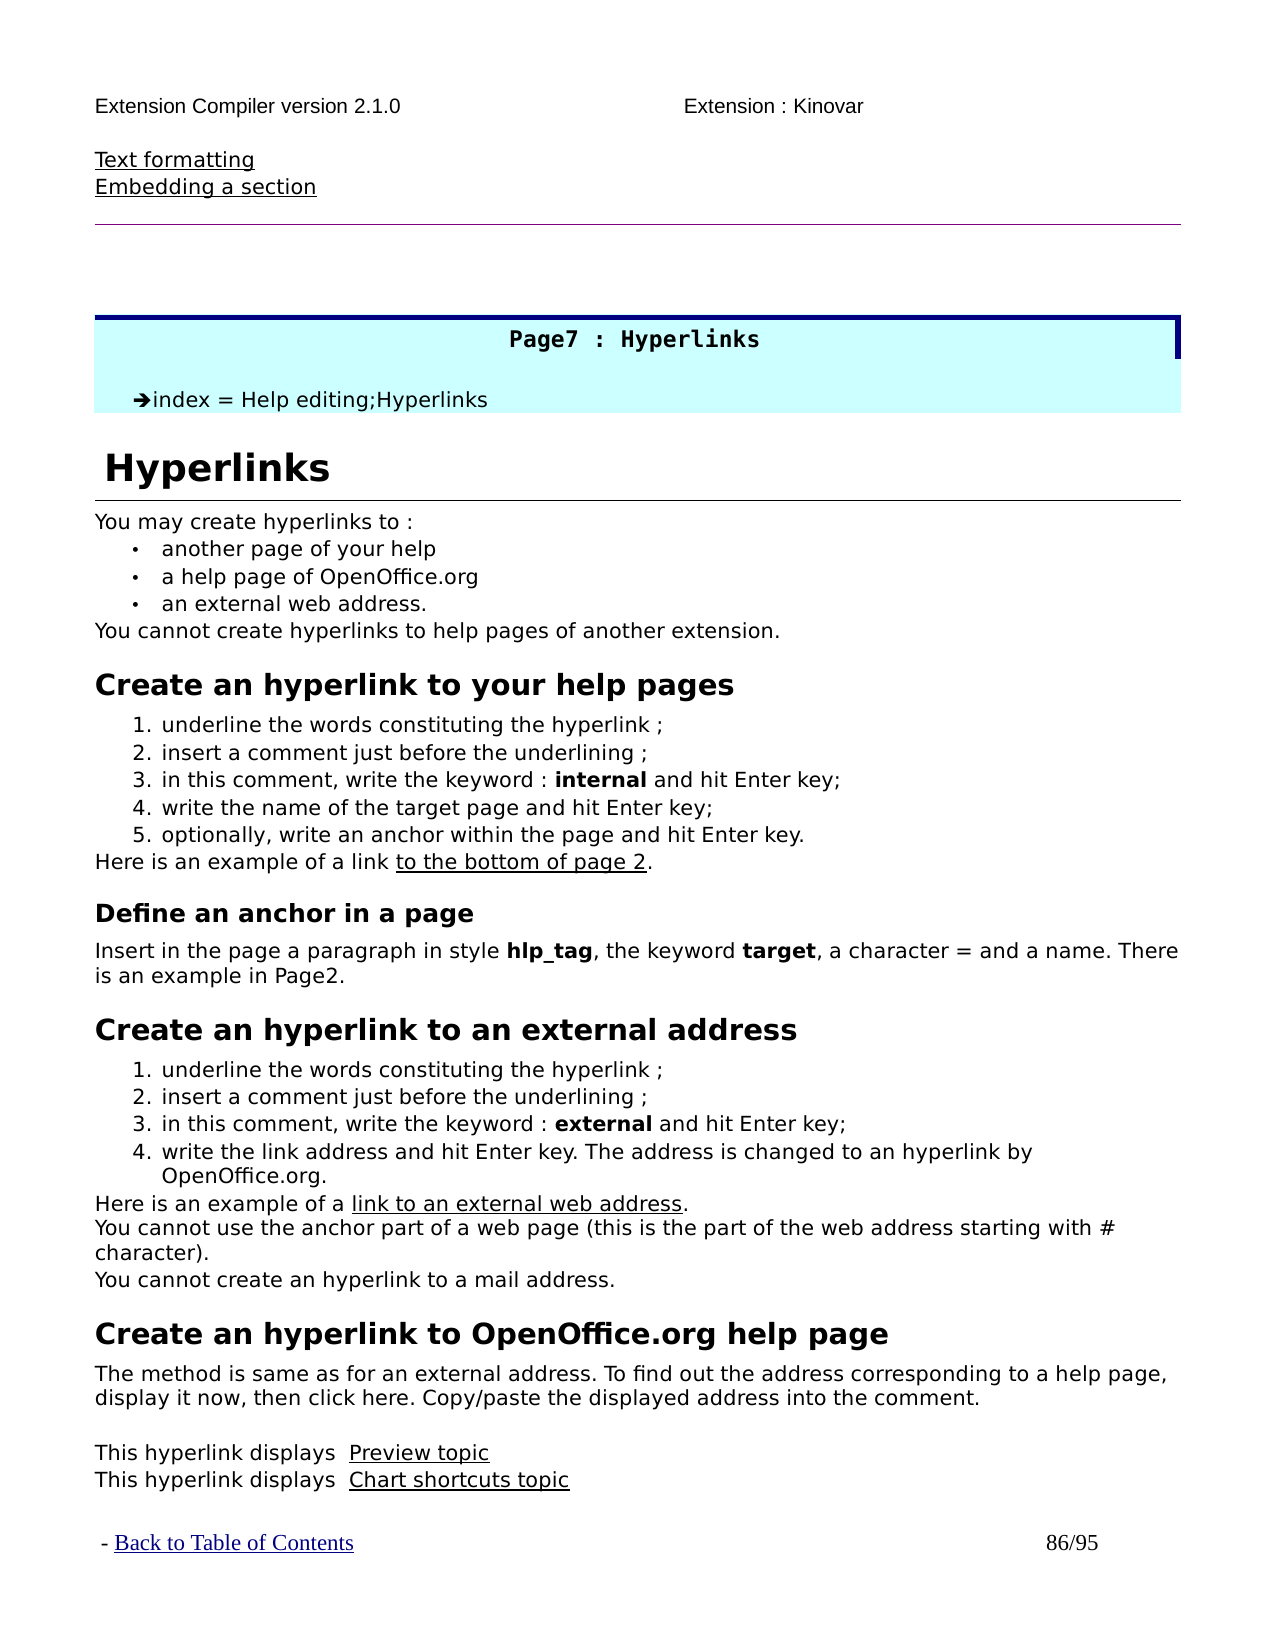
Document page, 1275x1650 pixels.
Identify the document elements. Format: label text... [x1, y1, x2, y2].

text Text formatting [94, 147, 1181, 172]
text Create an hyperlink to OpenOffice.org help page [94, 1317, 1181, 1351]
list in this comment, write the keyword : external and hit Enter key; [132, 1112, 1181, 1137]
text This hyperlink displays Chart shortcuts topic [94, 1468, 1181, 1493]
list underline the words constituting the hyperlink ; [132, 1057, 1181, 1082]
list in this comment, write the keyword : internal and hit Enter key; [132, 768, 1181, 793]
list insert a comment just before the underlining ; [132, 741, 1181, 765]
list an external web address. [132, 592, 1181, 617]
list underline the words constituting the hyperlink ; [132, 713, 1181, 738]
list write the name of the target page and hit Enter key; [132, 796, 1181, 820]
list optionally, write an anchor within the page and hit Enter key. [132, 823, 1181, 847]
text Here is an example of a link to an external web address. You cannot use the anchor part of a web page (this is the part of the web address starting with # character). [94, 1192, 1181, 1265]
list insert a comment just before the underlining ; [132, 1085, 1181, 1109]
text Page7 : Hyperlinks [94, 316, 1175, 359]
text Create an hyperlink to your help pages [94, 669, 1181, 703]
list write the link address and hit Enter key. The address is changed to an hyperlink by OpenOffice.org. [132, 1140, 1181, 1189]
text You cannot create an hyperlink to a mail address. [94, 1268, 1181, 1292]
list a help page of OpenOffice.org [132, 565, 1181, 589]
text The method is same as for an external address. To find out the address corresponding to a help page, display it now, then click here. Copy/paste the displayed address into the comment. [94, 1362, 1181, 1411]
text Insert in the page a paragraph in style hlp_tag, the keyword target, a character = and a name. There is an example in Page2. [94, 939, 1181, 988]
text Embedding a section [94, 175, 1181, 199]
text Hyperlinks [94, 437, 1181, 500]
text Define an anchor in a page [94, 899, 1181, 928]
text This hyperlink displays Preview topic [94, 1441, 1181, 1466]
text You may create hyperlinks to : [94, 510, 1181, 534]
text Create an hyperlink to an external address [94, 1013, 1181, 1047]
text You cannot create hyperlinks to help pages of another extension. [94, 619, 1181, 644]
text Here is an example of a link to the bottom of page 2. [94, 850, 1181, 875]
list another page of your help [132, 537, 1181, 562]
list index = Help editing;Hyperlinks [94, 388, 1181, 413]
